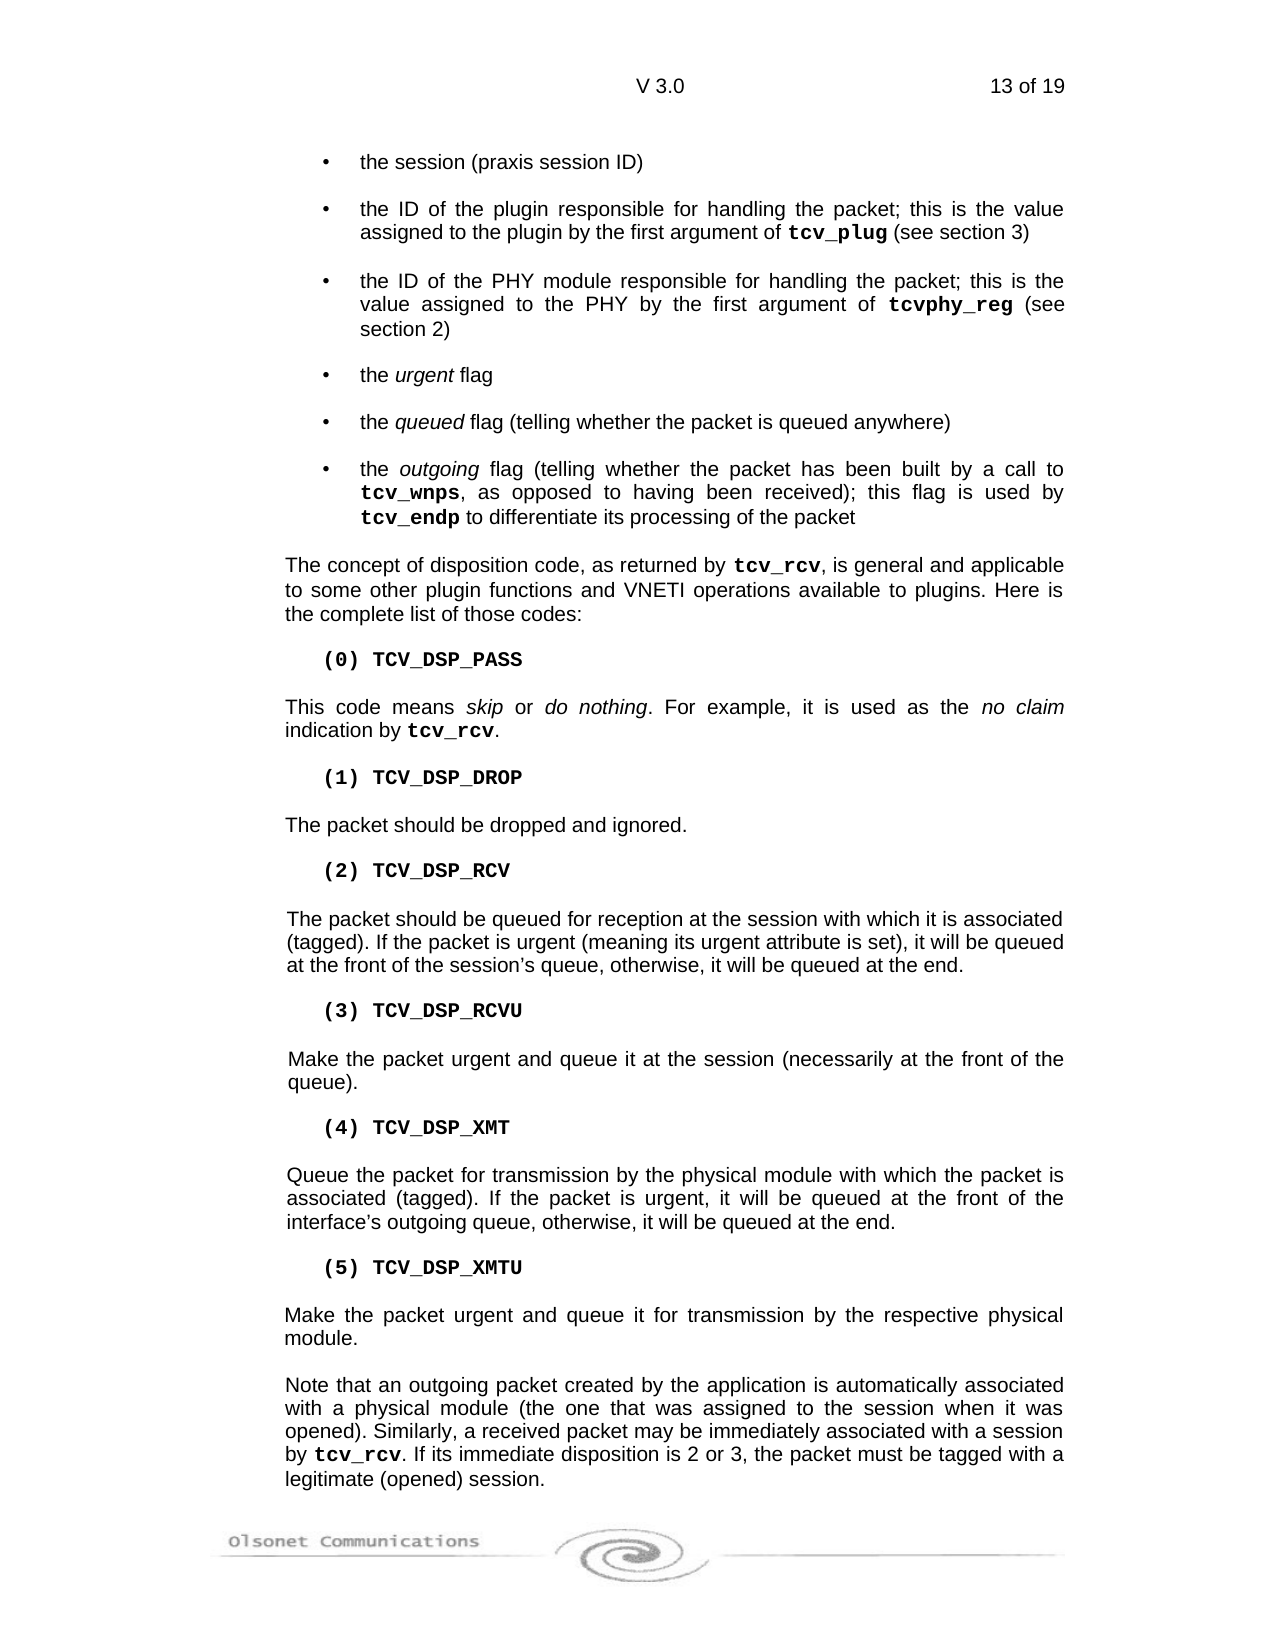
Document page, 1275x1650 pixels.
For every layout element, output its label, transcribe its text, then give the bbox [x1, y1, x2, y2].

text (4) TCV_DSP_XMT [322, 1117, 1065, 1141]
text (2) TCV_DSP_RCV [322, 861, 1065, 884]
text This code means skip or do nothing. For example, it is used as the no claim indication by tcv_rcv. [285, 696, 1065, 744]
text Make the packet urgent and queue it at the session (necessarily at the front of the queue). [288, 1047, 1065, 1094]
text The packet should be dropped and ignored. [285, 814, 1065, 837]
text Queue the packet for transmission by the physical module with which the packet is associated (tagged). If the packet is urgent, it will be queued at the front of the interface’s outgoing queue, otherwise, it will be queued at the end. [286, 1164, 1065, 1233]
text (0) TCV_DSP_PASS [322, 649, 1065, 672]
text The packet should be queued for reception at the session with which it is associated (tagged). If the packet is urgent (meaning its urgent attribute is set), it will be queued at the front of the session’s queue, otherwise, it will be queued at the end. [286, 907, 1065, 977]
text Note that an outgoing packet created by the application is automatically associated with a physical module (the one that was assigned to the session when it was opened). Similarly, a received packet may be immediately associated with a session by tcv_rcv. If its immediate disposition is 2 or 3, the packet must be tagged with a legitimate (opened) session. [285, 1373, 1065, 1491]
list the ID of the PHY module responsible for handling the packet; this is the value assigned to the PHY by the first argument of tcvphy_reg (see section 2) [322, 269, 1065, 341]
list the urgent flag [322, 364, 1065, 387]
list the ID of the plugin responsible for handling the packet; this is the value assigned to the plugin by the first argument of tcv_plug (see section 3) [322, 197, 1065, 246]
text (3) TCV_DSP_RCVU [322, 1000, 1065, 1024]
list the session (praxis session ID) [322, 151, 1065, 174]
text (1) TCV_DSP_DROP [322, 767, 1065, 791]
list the outgoing flag (telling whether the packet has been built by a call to tcv_wnps, as opposed to having been received); this flag is used by tcv_endp to differentiate its processing of the packet [322, 457, 1065, 531]
list the queued flag (telling whether the packet is queued anywhere) [322, 411, 1065, 434]
picture [210, 1513, 1065, 1605]
text (5) TCV_DSP_XMTU [322, 1257, 1065, 1280]
text Make the packet urgent and queue it for transmission by the respective physical module. [284, 1303, 1065, 1350]
text The concept of disposition code, as returned by tcv_rcv, is general and applicable to some other plugin functions and VNETI operations available to plugins. Here is the complete list of those codes: [285, 554, 1065, 626]
